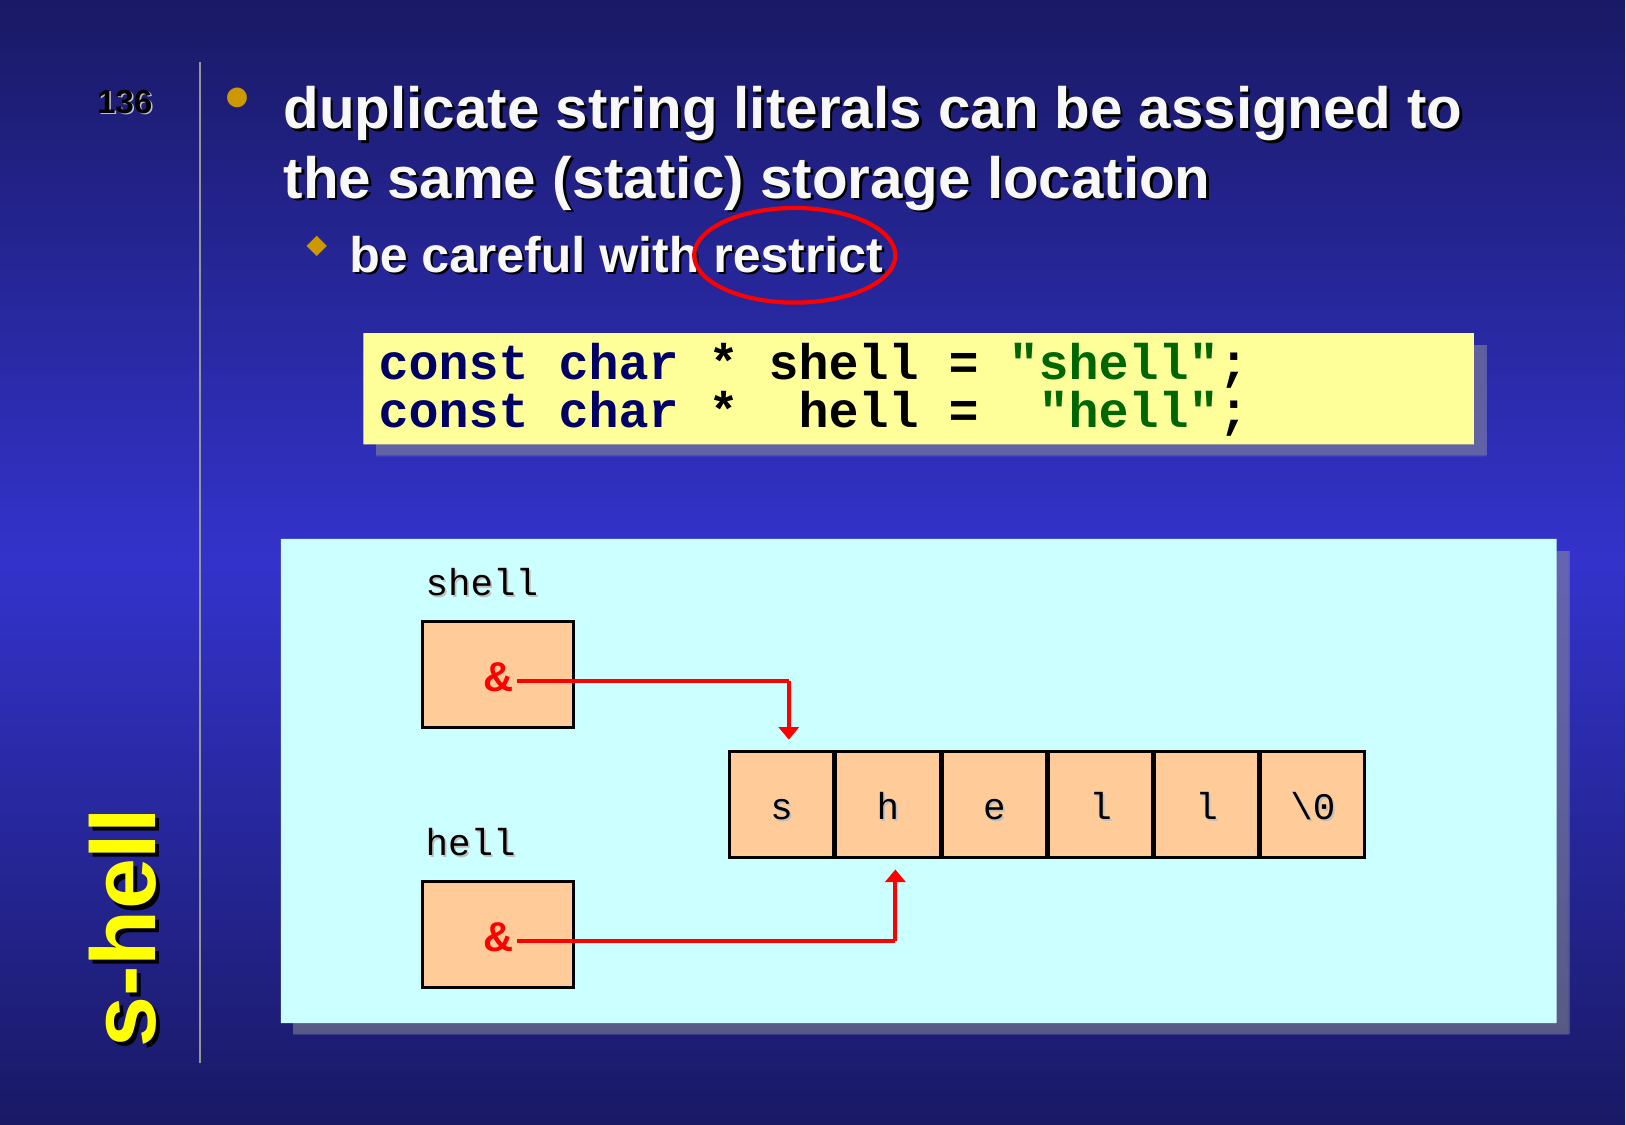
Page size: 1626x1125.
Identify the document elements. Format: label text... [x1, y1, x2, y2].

text_box [280, 538, 1557, 1024]
text_box hell [410, 810, 612, 872]
text_box l [1048, 751, 1153, 858]
text_box s [729, 751, 834, 858]
text_box & [422, 881, 574, 988]
text_box shell [410, 550, 612, 612]
text_box l [1154, 751, 1259, 858]
list duplicate string literals can be assigned to the same (static) storage location be careful with restrict [212, 62, 1550, 1063]
text_box \0 [1260, 751, 1365, 858]
text_box const char * shell = "shell"; const char * hell = "hell"; [363, 333, 1474, 445]
text_box & [422, 621, 574, 728]
text_box e [942, 751, 1047, 858]
title s-hell [50, 187, 188, 1063]
text_box h [835, 751, 940, 858]
